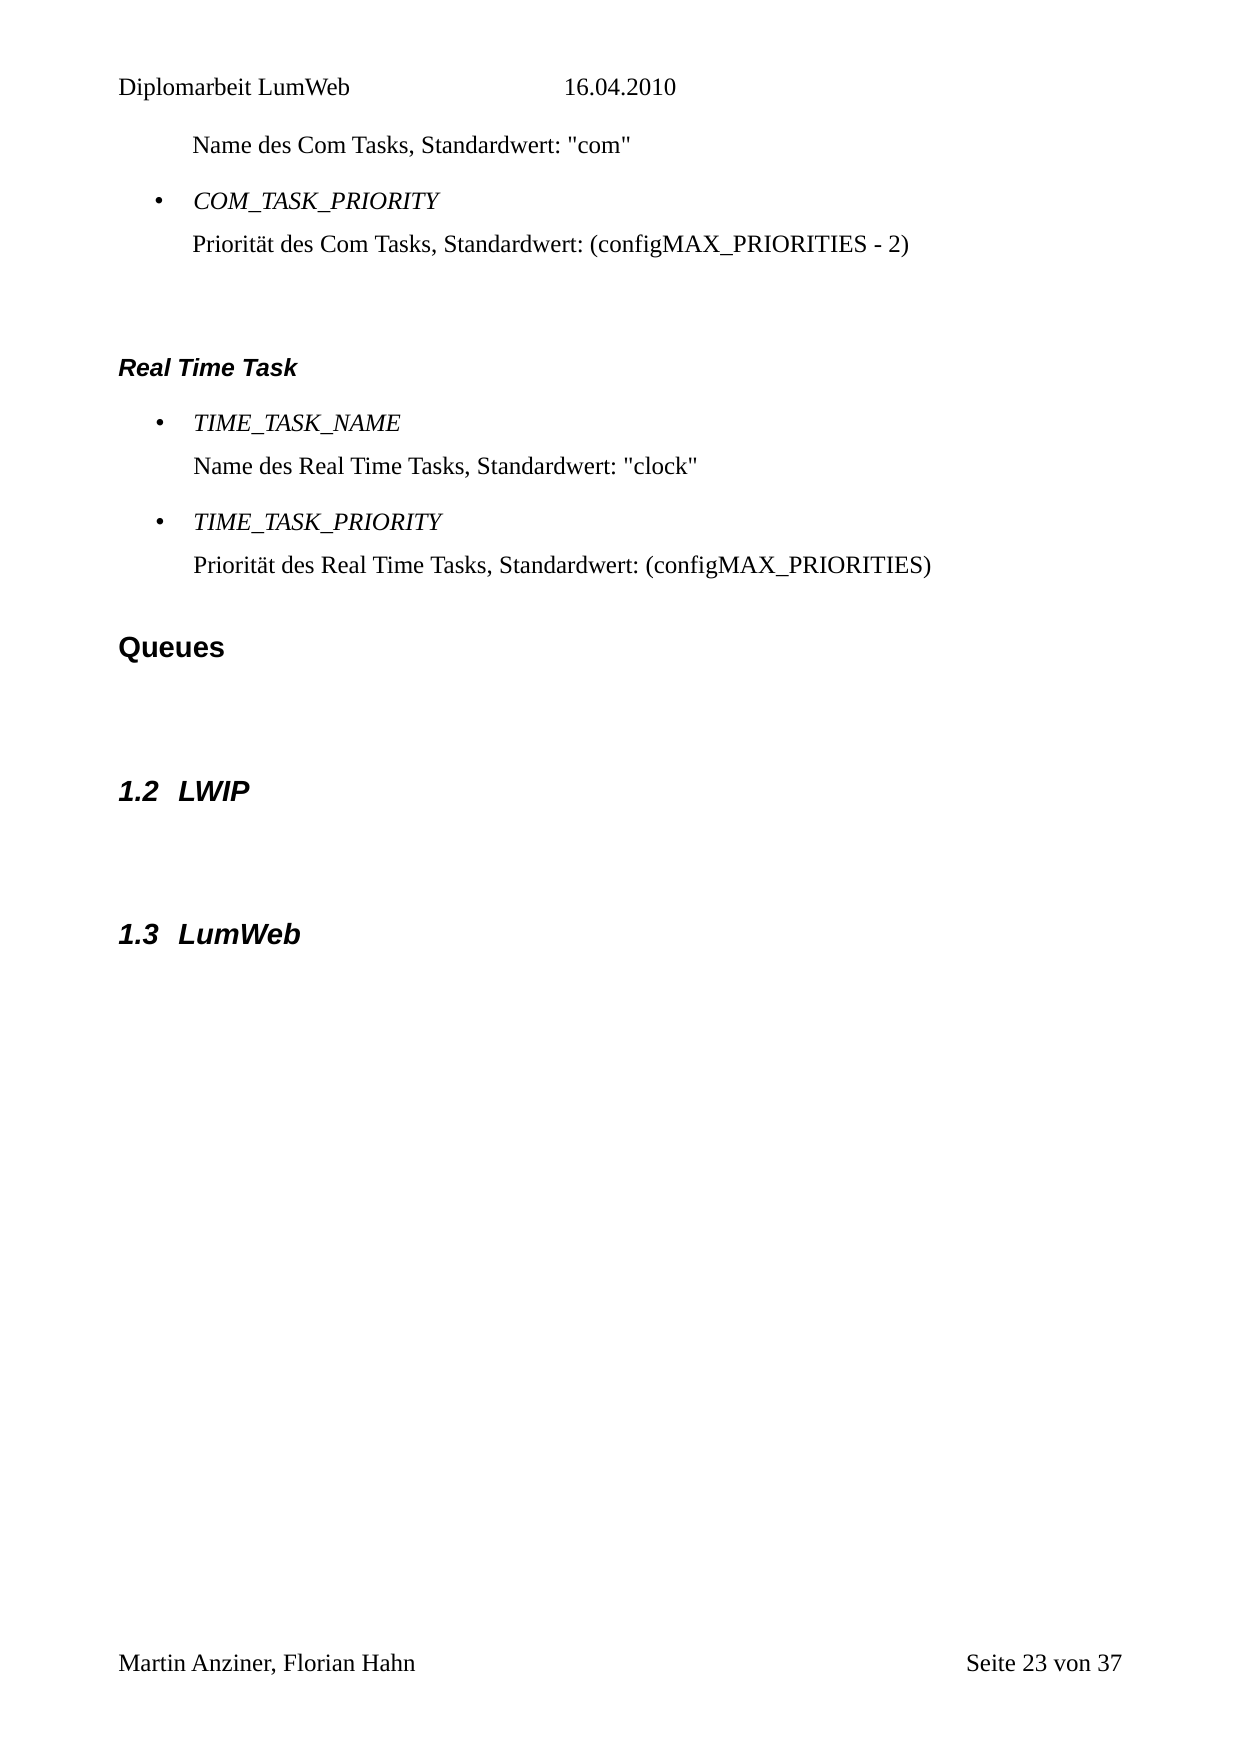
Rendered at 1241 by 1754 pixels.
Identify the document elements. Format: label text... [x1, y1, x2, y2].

list TIME_TASK_PRIORITY Priorität des Real Time Tasks, Standardwert: (configMAX_PRIORITIES) [156, 507, 1122, 578]
list TIME_TASK_NAME Name des Real Time Tasks, Standardwert: "clock" [156, 408, 1122, 480]
subtitle 1.2 LWIP [118, 774, 1122, 807]
list COM_TASK_PRIORITY Priorität des Com Tasks, Standardwert: (configMAX_PRIORITIES - 2) [154, 186, 1122, 301]
subtitle Real Time Task [118, 353, 1122, 381]
list Name des Com Tasks, Standardwert: "com" [154, 130, 1122, 159]
subtitle Queues [118, 630, 1122, 664]
subtitle 1.3 LumWeb [118, 917, 1122, 951]
